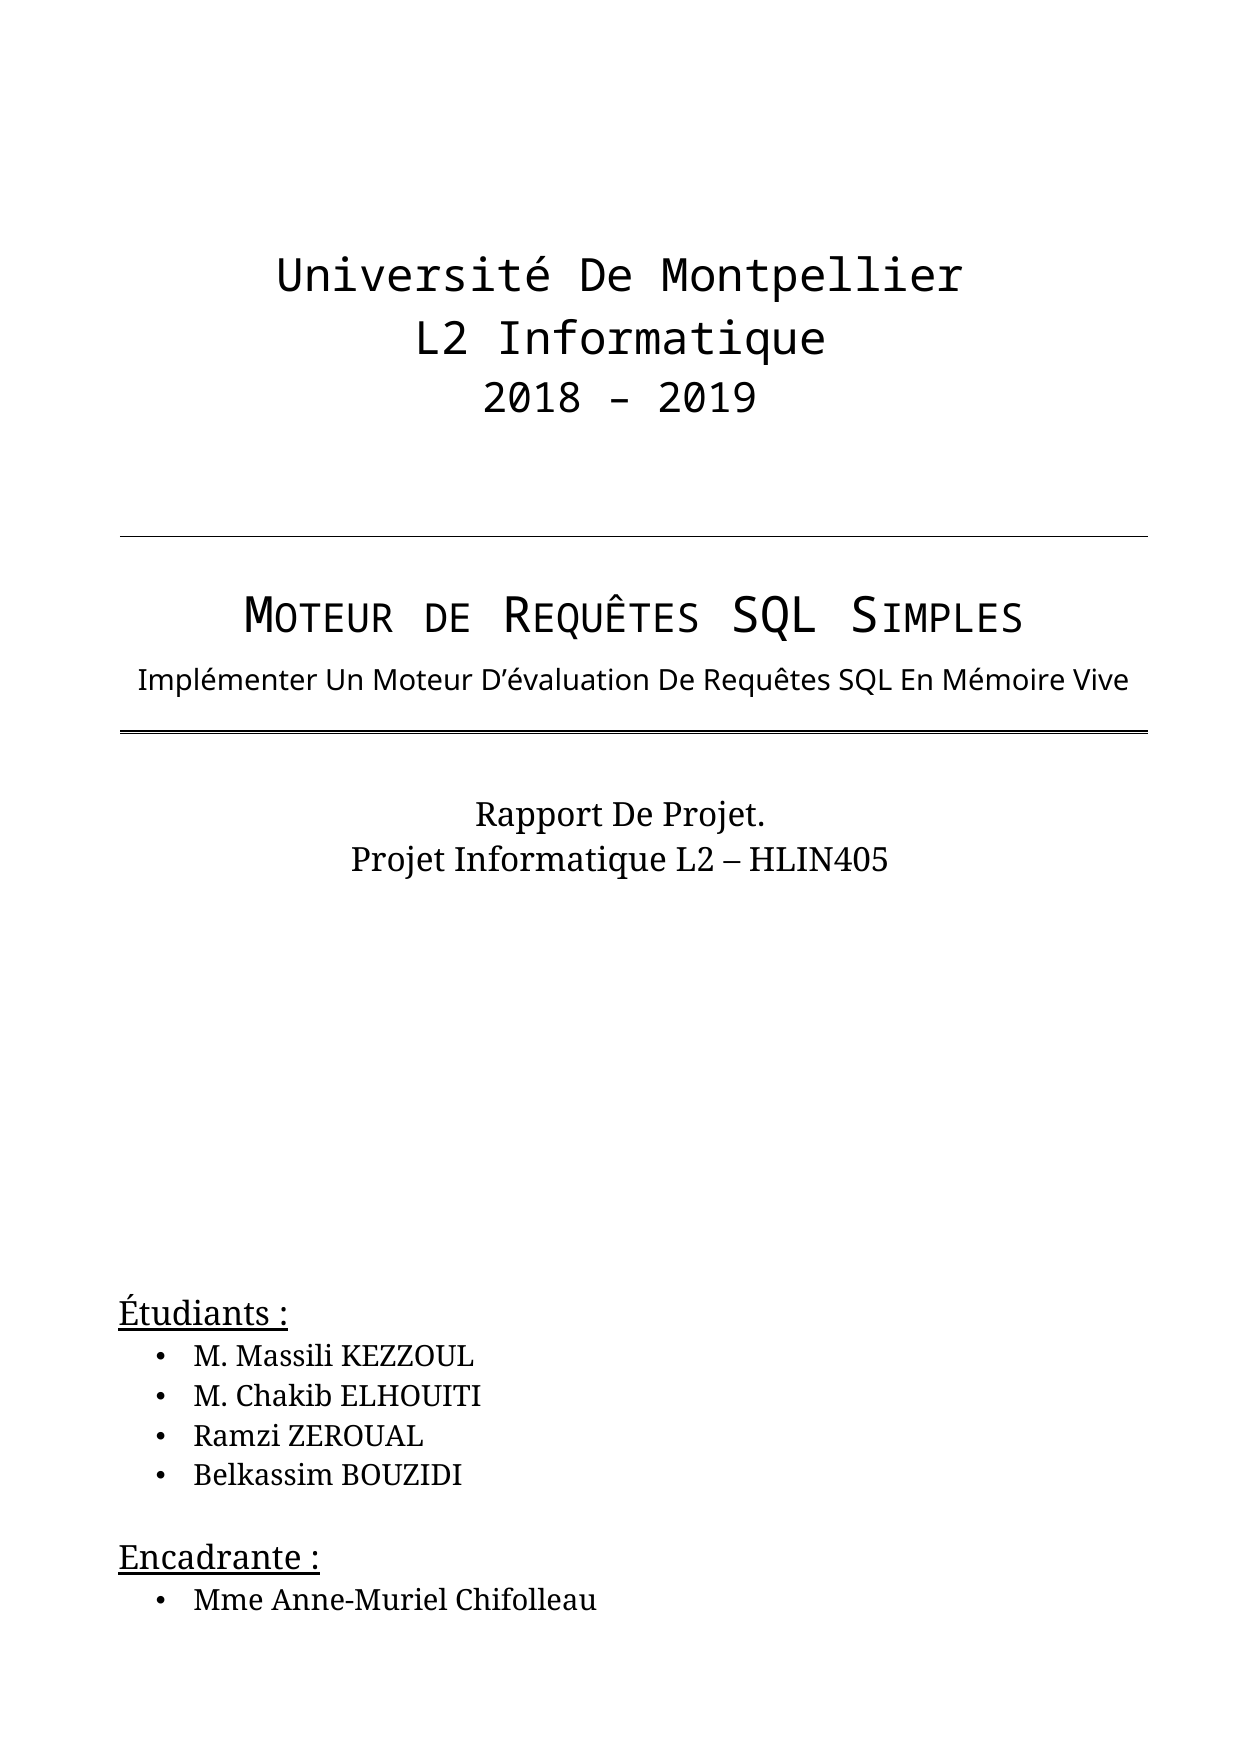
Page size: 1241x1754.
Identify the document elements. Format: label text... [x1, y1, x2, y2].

list M. Chakib ELHOUITI [156, 1375, 1122, 1415]
text Encadrante : [118, 1534, 1122, 1579]
subtitle Implémenter un moteur d’évaluation de requêtes SQL en mémoire vive [137, 659, 1130, 698]
text Université de Montpellier [118, 243, 1122, 305]
list M. Massili KEZZOUL [156, 1336, 1122, 1375]
title Moteur de Requêtes SQL Simples [137, 578, 1130, 647]
text L2 Informatique [118, 305, 1122, 368]
list Ramzi ZEROUAL [156, 1415, 1122, 1454]
text 2018 – 2019 [118, 368, 1122, 424]
text Projet informatique L2 – HLIN405 [118, 836, 1122, 881]
text Étudiants : [118, 1290, 1122, 1336]
text Rapport de projet. [118, 791, 1122, 836]
list Mme Anne-Muriel Chifolleau [156, 1579, 1122, 1619]
list Belkassim BOUZIDI [156, 1454, 1122, 1494]
